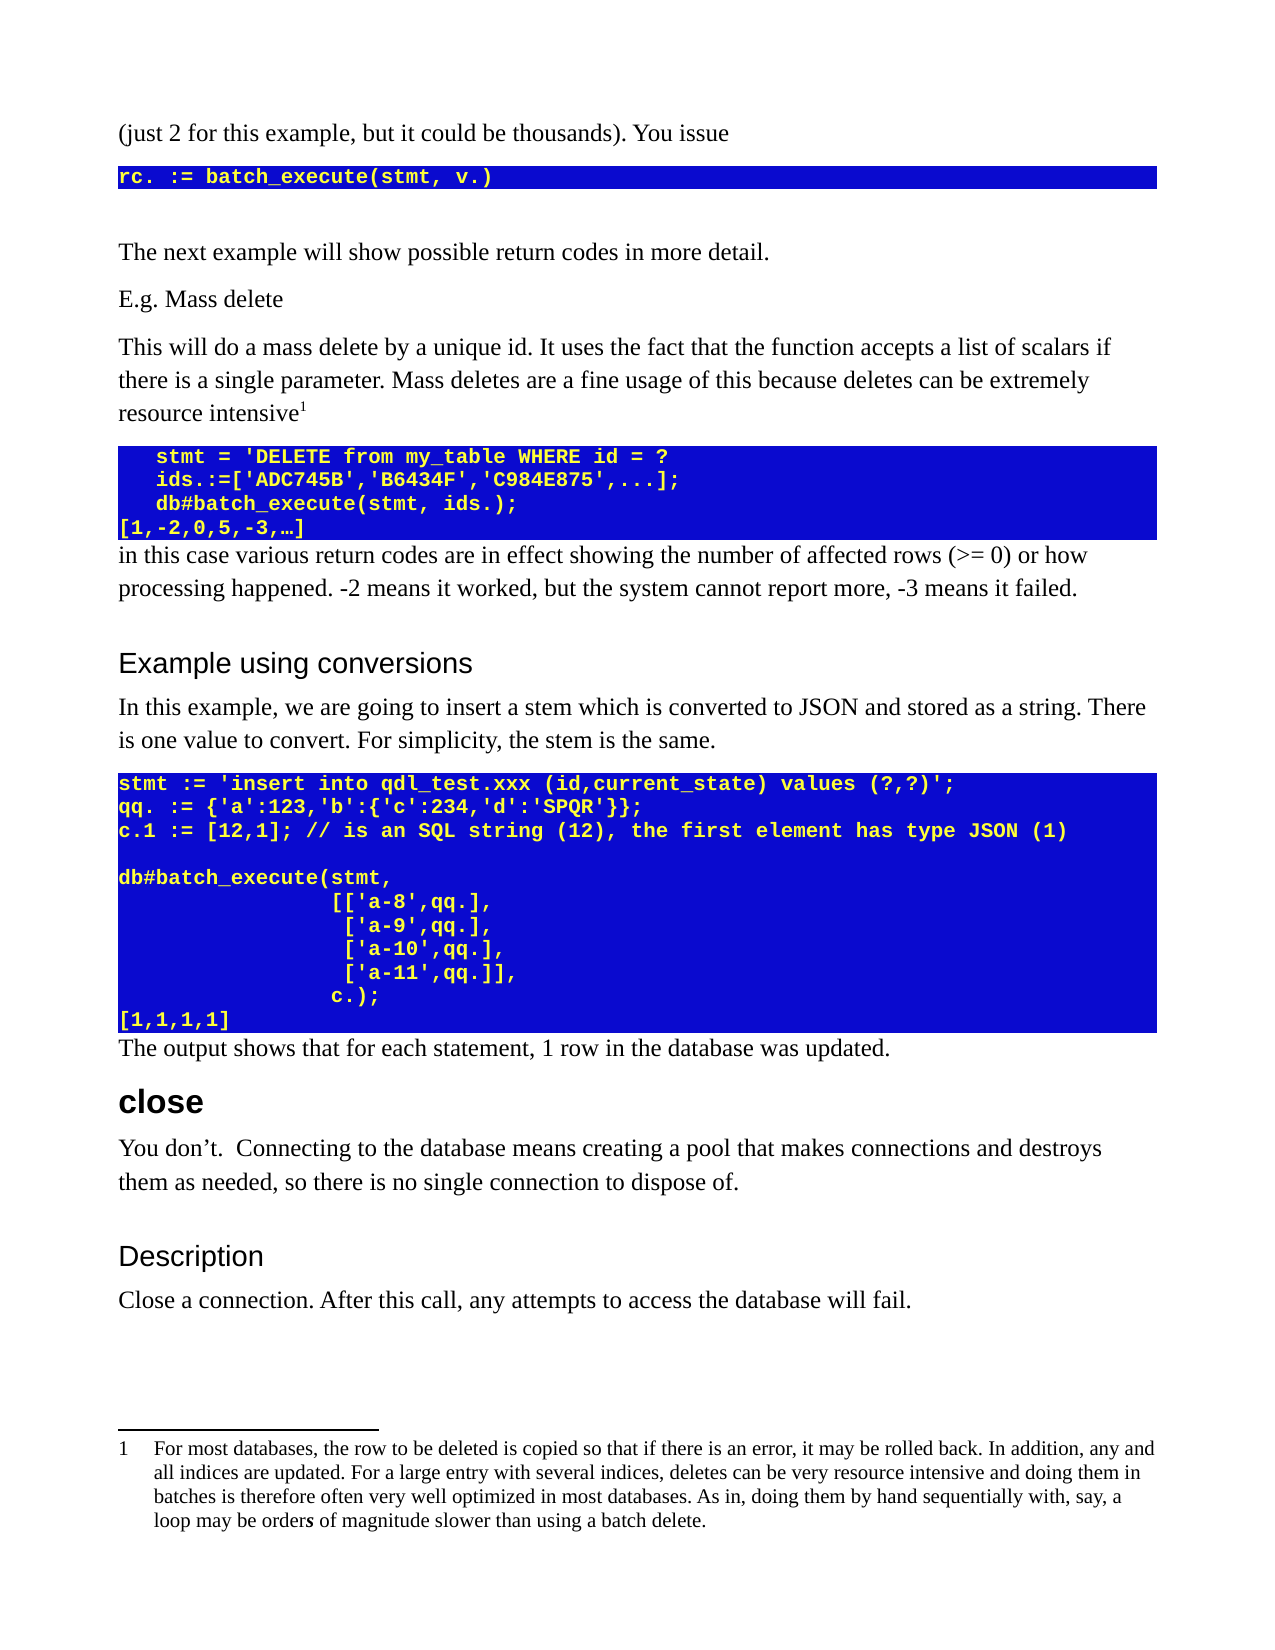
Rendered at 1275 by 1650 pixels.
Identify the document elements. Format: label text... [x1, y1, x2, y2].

text Close a connection. After this call, any attempts to access the database will fail. [118, 1285, 1157, 1314]
text The output shows that for each statement, 1 row in the database was updated. [118, 1033, 1157, 1062]
text stmt := 'insert into qdl_test.xxx (id,current_state) values (?,?)'; [118, 773, 1157, 796]
text For most databases, the row to be deleted is copied so that if there is an error, it may be rolled back. In addition, any and all indices are updated. For a large entry with several indices, deletes can be very resource intensive and doing them in batches is therefore often very well optimized in most databases. As in, doing them by hand sequentially with, say, a loop may be orders of magnitude slower than using a batch delete. [118, 1436, 1157, 1532]
subtitle close [118, 1082, 1157, 1121]
text db#batch_execute(stmt, [118, 867, 1157, 891]
text In this example, we are going to insert a stem which is converted to JSON and stored as a string. There is one value to convert. For simplicity, the stem is the same. [118, 692, 1157, 754]
text E.g. Mass delete [118, 284, 1157, 313]
text c.); [1,1,1,1] [118, 986, 1157, 1033]
text (just 2 for this example, but it could be thousands). You issue [118, 118, 1157, 147]
text stmt = 'DELETE from my_table WHERE id = ? [118, 446, 1157, 469]
subtitle Description [118, 1239, 1157, 1273]
text qq. := {'a':123,'b':{'c':234,'d':'SPQR'}}; c.1 := [12,1]; // is an SQL string (12), the first element has type JSON (1) [118, 796, 1157, 867]
text The next example will show possible return codes in more detail. [118, 237, 1157, 266]
text db#batch_execute(stmt, ids.); [118, 493, 1157, 517]
text rc. := batch_execute(stmt, v.) [118, 166, 1157, 189]
text [['a-8',qq.], ['a-9',qq.], ['a-10',qq.], ['a-11',qq.]], [118, 891, 1157, 986]
text This will do a mass delete by a unique id. It uses the fact that the function accepts a list of scalars if there is a single parameter. Mass deletes are a fine usage of this because deletes can be extremely resource intensive [118, 332, 1157, 427]
text ids.:=['ADC745B','B6434F','C984E875',...]; [118, 469, 1157, 493]
text [1,-2,0,5,-3,…] [118, 517, 1157, 540]
text in this case various return codes are in effect showing the number of affected rows (>= 0) or how processing happened. -2 means it worked, but the system cannot report more, -3 means it failed. [118, 540, 1157, 602]
subtitle Example using conversions [118, 646, 1157, 679]
text You don’t. Connecting to the database means creating a pool that makes connections and destroys them as needed, so there is no single connection to dispose of. [118, 1133, 1157, 1195]
